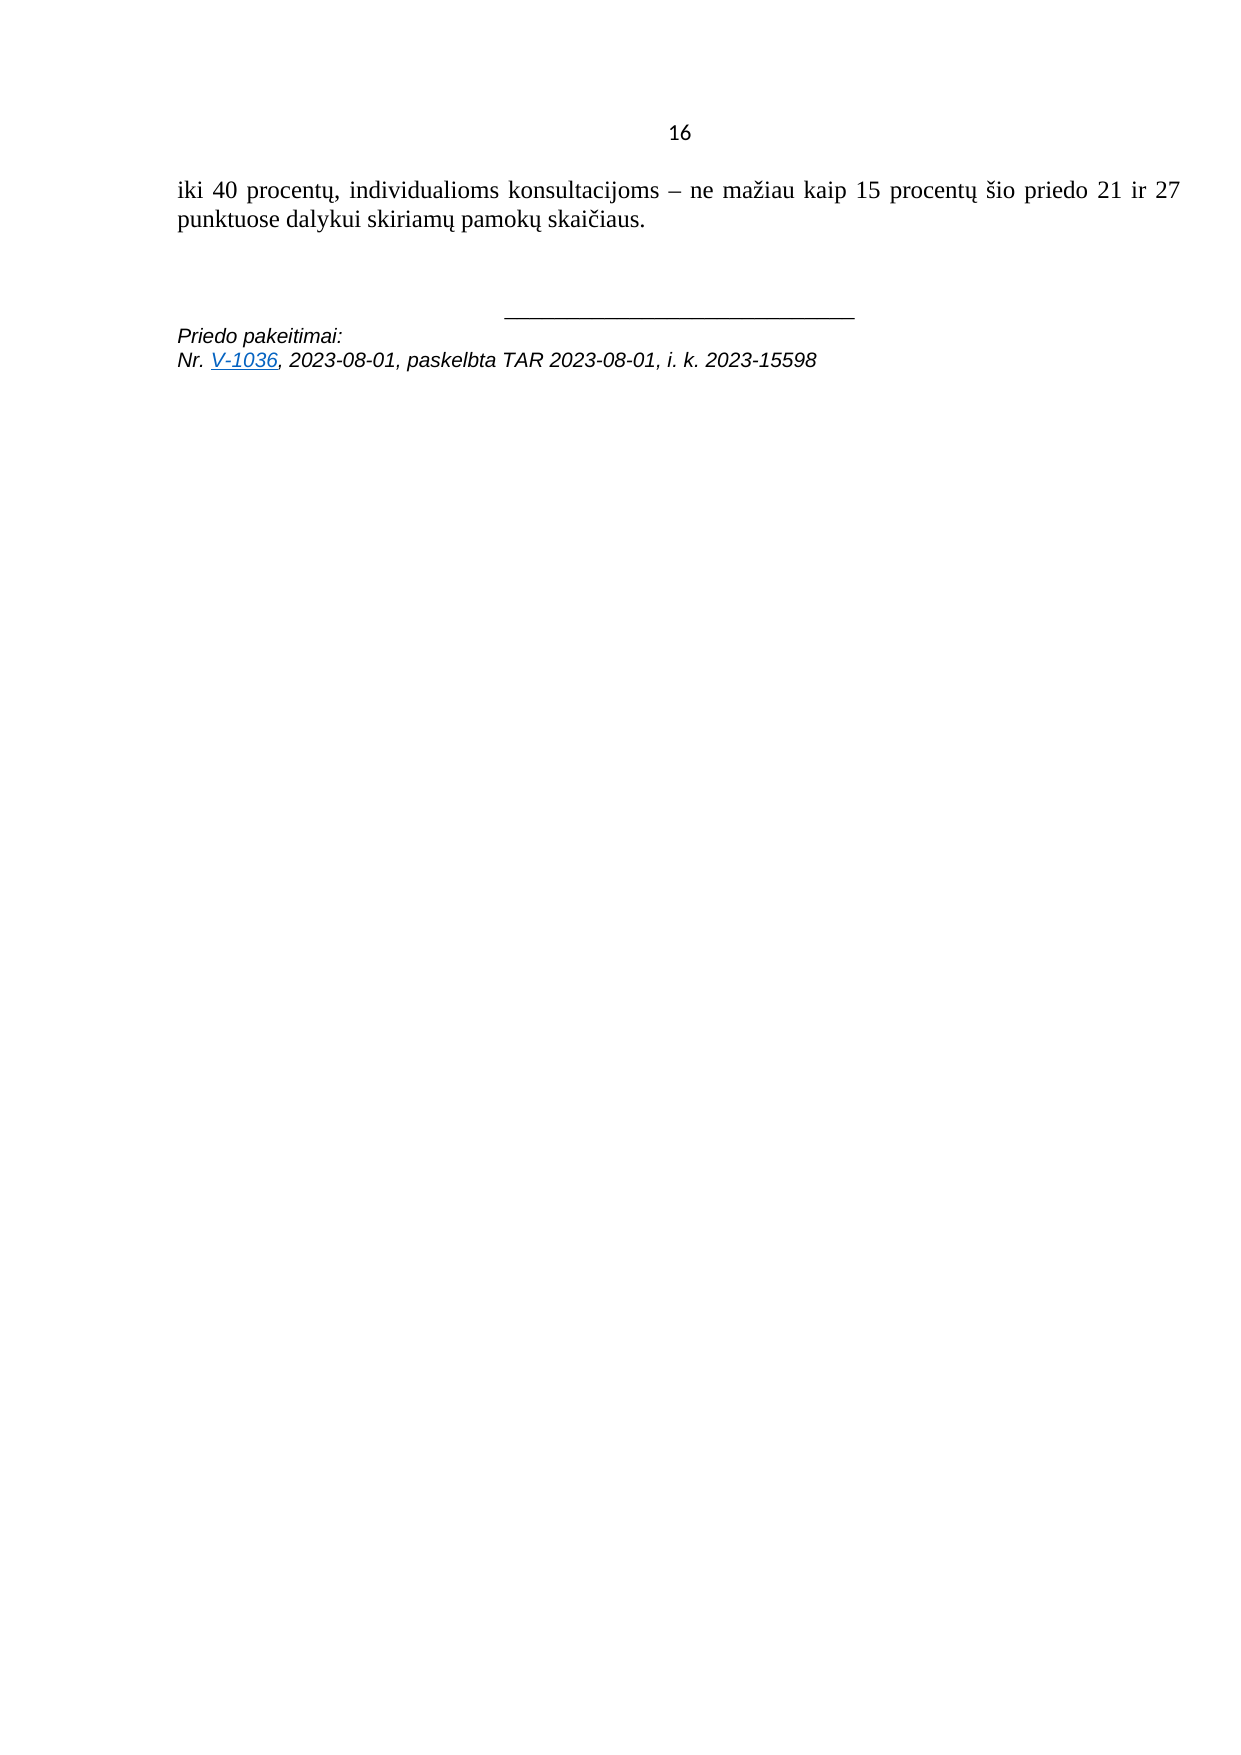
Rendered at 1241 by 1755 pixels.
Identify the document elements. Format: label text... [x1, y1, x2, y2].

text ____________________________ [177, 293, 1182, 322]
text Priedo pakeitimai: [177, 324, 1182, 348]
text iki 40 procentų, individualioms konsultacijoms – ne mažiau kaip 15 procentų šio priedo 21 ir 27 punktuose dalykui skiriamų pamokų skaičiaus. [177, 175, 1182, 232]
text Nr. V-1036, 2023-08-01, paskelbta TAR 2023-08-01, i. k. 2023-15598 [177, 348, 1182, 372]
